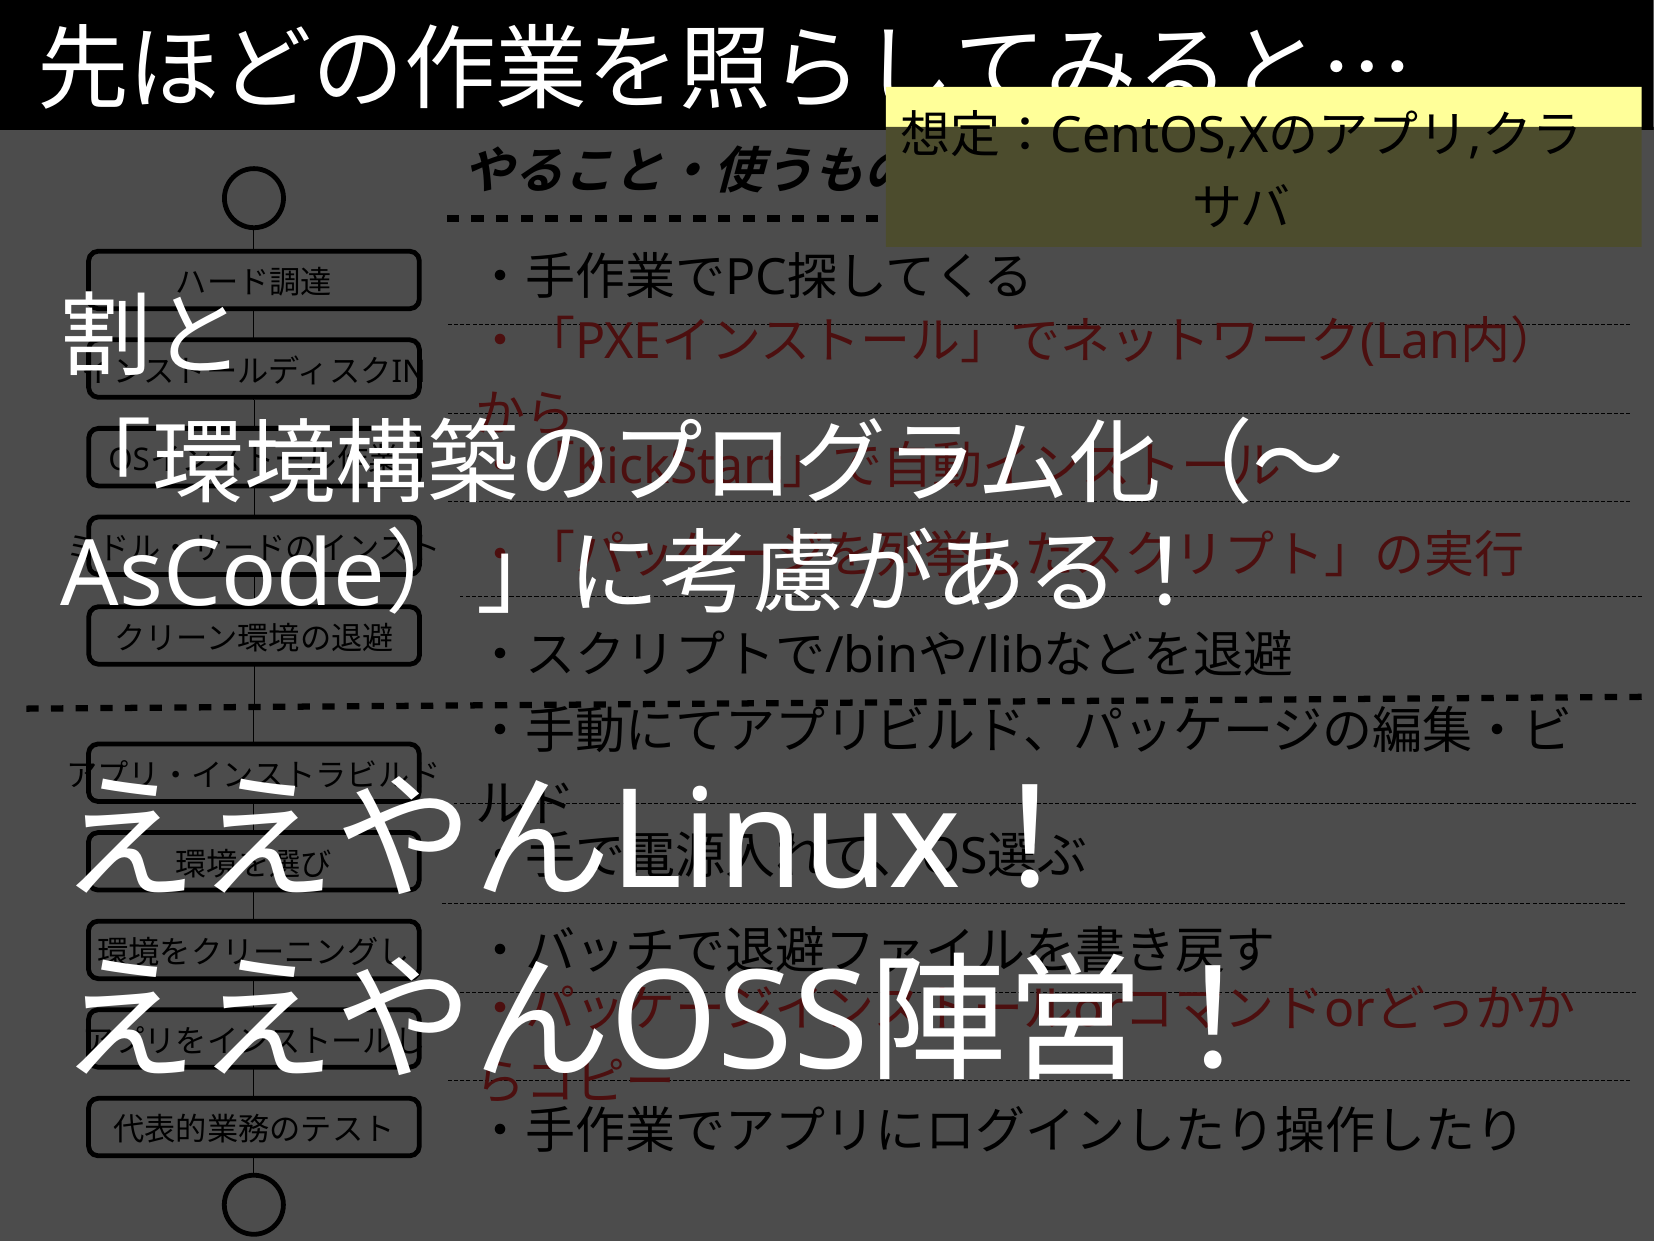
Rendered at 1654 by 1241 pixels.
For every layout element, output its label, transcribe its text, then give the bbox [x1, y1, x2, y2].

list 割と 「環境構築のプログラム化（〜AsCode）」に考慮がある！ ええやんLinux！ ええやんOSS陣営！ [0, 126, 1654, 1241]
title 先ほどの作業を照らしてみると… [22, 0, 1653, 126]
